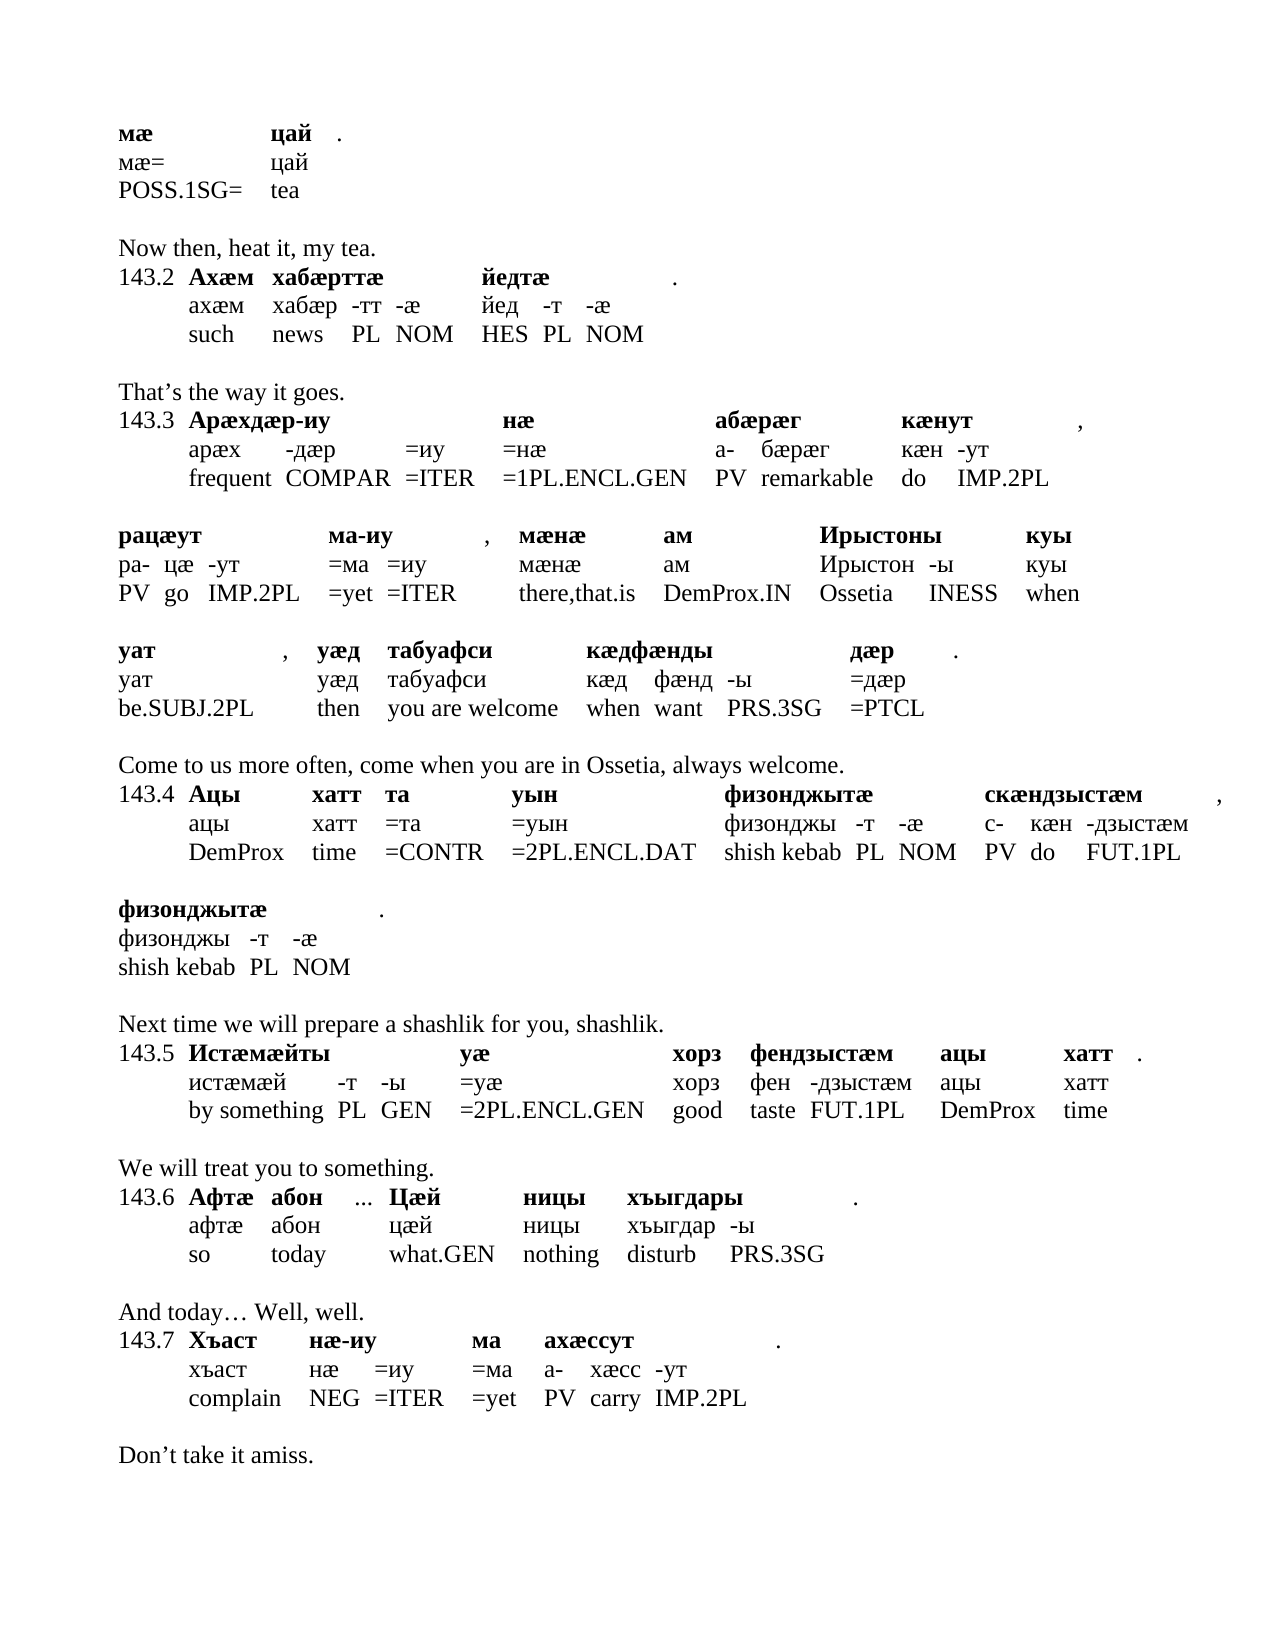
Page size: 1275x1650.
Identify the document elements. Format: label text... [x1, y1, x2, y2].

text =иу [387, 549, 456, 578]
text хорз [672, 1038, 736, 1067]
text ам [663, 521, 806, 549]
text -ут [957, 434, 1049, 463]
text =CONTR [385, 837, 484, 866]
text want [654, 693, 713, 722]
text физонджытæ [724, 779, 971, 808]
text there,that.is [519, 578, 636, 607]
text -æ [395, 291, 454, 319]
text -дæр [285, 434, 391, 463]
text =2PL.ENCL.GEN [459, 1096, 645, 1124]
text Don’t take it amiss. [118, 1441, 1249, 1469]
text you are welcome [387, 693, 558, 722]
text ... [354, 1182, 375, 1211]
text then [317, 693, 360, 722]
text shish kebab [118, 952, 236, 981]
text истæмæй [188, 1067, 324, 1096]
text скæндзыстæм [984, 779, 1202, 808]
text =та [385, 808, 484, 837]
text DemProx [188, 837, 284, 866]
text when [1026, 578, 1080, 607]
text хатт [312, 779, 371, 808]
text what.GEN [389, 1239, 495, 1268]
text йед [481, 291, 529, 319]
text =уæ [459, 1067, 645, 1096]
text хатт [1063, 1067, 1109, 1096]
text ахæм [188, 291, 244, 319]
text =yet [472, 1383, 516, 1412]
text NOM [898, 837, 957, 866]
text go [164, 578, 194, 607]
text цæй [389, 1211, 495, 1239]
text хæсс [590, 1354, 641, 1383]
text PV [544, 1383, 576, 1412]
text ам [663, 549, 792, 578]
text =нæ [502, 434, 687, 463]
text рацæут [118, 521, 314, 549]
text уæ [459, 1038, 658, 1067]
text such [188, 319, 244, 348]
text цай [270, 118, 322, 147]
text хъаст [188, 1354, 281, 1383]
text ацы [940, 1038, 1049, 1067]
text -ы [381, 1067, 432, 1096]
text when [586, 693, 640, 722]
text FUT.1PL [1086, 837, 1189, 866]
text кæн [1030, 808, 1072, 837]
text FUT.1PL [810, 1096, 912, 1124]
text ацы [188, 808, 284, 837]
text Ахæм [188, 262, 258, 291]
text . [672, 262, 693, 291]
text фендзыстæм [750, 1038, 926, 1067]
text NOM [586, 319, 644, 348]
text ницы [523, 1182, 613, 1211]
text today [271, 1239, 326, 1268]
text фæнд [654, 664, 713, 693]
text Цæй [389, 1182, 509, 1211]
text с- [984, 808, 1016, 837]
text табуафси [387, 636, 572, 664]
text куы [1026, 521, 1094, 549]
text Ossetia [819, 578, 915, 607]
text та [385, 779, 498, 808]
text бæрæг [761, 434, 873, 463]
text -дзыстæм [1086, 808, 1189, 837]
text физонджы [724, 808, 842, 837]
text Come to us more often, come when you are in Ossetia, always welcome. [118, 751, 1249, 779]
text йедтæ [481, 262, 658, 291]
text good [672, 1096, 722, 1124]
text COMPAR [285, 463, 391, 492]
text хабæр [272, 291, 338, 319]
text а- [715, 434, 747, 463]
text be.SUBJ.2PL [118, 693, 254, 722]
text табуафси [387, 664, 558, 693]
text We will treat you to something. [118, 1153, 1249, 1182]
text уат [118, 636, 268, 664]
text PL [543, 319, 572, 348]
text GEN [381, 1096, 432, 1124]
text кæдфæнды [586, 636, 836, 664]
text Афтæ [188, 1182, 257, 1211]
text =дæр [850, 664, 925, 693]
text Ацы [188, 779, 298, 808]
text tea [270, 176, 308, 204]
text фен [750, 1067, 796, 1096]
text 143.5 [118, 1038, 174, 1067]
text INESS [928, 578, 998, 607]
text PL [351, 319, 382, 348]
text арæх [188, 434, 272, 463]
text NOM [292, 952, 351, 981]
text -дзыстæм [810, 1067, 912, 1096]
text ахæссут [544, 1326, 761, 1354]
text =yet [328, 578, 373, 607]
text мæнæ [519, 521, 649, 549]
text Ирыстон [819, 549, 915, 578]
text уæд [317, 636, 374, 664]
text ацы [940, 1067, 1036, 1096]
text куы [1026, 549, 1080, 578]
text DemProx.IN [663, 578, 792, 607]
text абæрæг [715, 406, 887, 434]
text =ITER [405, 463, 475, 492]
text кæд [586, 664, 640, 693]
text 143.6 [118, 1182, 174, 1211]
text =1PL.ENCL.GEN [502, 463, 687, 492]
text PL [337, 1096, 367, 1124]
text , [1077, 406, 1098, 434]
text ницы [523, 1211, 599, 1239]
text taste [750, 1096, 796, 1124]
text цай [270, 147, 308, 176]
text PL [249, 952, 278, 981]
text -ут [655, 1354, 747, 1383]
text =2PL.ENCL.DAT [511, 837, 697, 866]
text PRS.3SG [727, 693, 822, 722]
text POSS.1SG= [118, 176, 243, 204]
text Истæмæйты [188, 1038, 446, 1067]
text абон [271, 1211, 326, 1239]
text IMP.2PL [957, 463, 1049, 492]
text do [901, 463, 943, 492]
text -т [249, 923, 278, 952]
text -т [543, 291, 572, 319]
text хъыгдар [627, 1211, 716, 1239]
text time [312, 837, 357, 866]
text . [775, 1326, 796, 1354]
text =уын [511, 808, 697, 837]
text хабæрттæ [272, 262, 468, 291]
text . [852, 1182, 873, 1211]
text =PTCL [850, 693, 925, 722]
text мæ [118, 118, 257, 147]
text PV [715, 463, 747, 492]
text Ирыстоны [819, 521, 1012, 549]
text физонджы [118, 923, 236, 952]
text -ы [729, 1211, 825, 1239]
text дæр [850, 636, 939, 664]
text -ы [928, 549, 998, 578]
text disturb [627, 1239, 716, 1268]
text физонджытæ [118, 894, 364, 923]
text 143.7 [118, 1326, 174, 1354]
text -æ [898, 808, 957, 837]
text PRS.3SG [729, 1239, 825, 1268]
text IMP.2PL [655, 1383, 747, 1412]
text афтæ [188, 1211, 243, 1239]
text IMP.2PL [208, 578, 300, 607]
text That’s the way it goes. [118, 377, 1249, 406]
text complain [188, 1383, 281, 1412]
text frequent [188, 463, 272, 492]
text =ITER [374, 1383, 444, 1412]
text 143.2 [118, 262, 174, 291]
text , [1216, 779, 1237, 808]
text -ут [208, 549, 300, 578]
text хатт [312, 808, 357, 837]
text =иу [405, 434, 475, 463]
text =иу [374, 1354, 444, 1383]
text -ы [727, 664, 822, 693]
text а- [544, 1354, 576, 1383]
text nothing [523, 1239, 599, 1268]
text -т [337, 1067, 367, 1096]
text цæ [164, 549, 194, 578]
text кæнут [901, 406, 1063, 434]
text хатт [1063, 1038, 1123, 1067]
text And today… Well, well. [118, 1297, 1249, 1326]
text ра- [118, 549, 150, 578]
text , [282, 636, 303, 664]
text Next time we will prepare a shashlik for you, shashlik. [118, 1009, 1249, 1038]
text мæ= [118, 147, 243, 176]
text time [1063, 1096, 1109, 1124]
text so [188, 1239, 243, 1268]
text , [484, 521, 505, 549]
text remarkable [761, 463, 873, 492]
text абон [271, 1182, 340, 1211]
text уат [118, 664, 254, 693]
text . [953, 636, 974, 664]
text 143.4 [118, 779, 174, 808]
text carry [590, 1383, 641, 1412]
text NEG [309, 1383, 360, 1412]
text NOM [395, 319, 454, 348]
text -тт [351, 291, 382, 319]
text . [336, 118, 357, 147]
text Now then, heat it, my tea. [118, 233, 1249, 262]
text PV [118, 578, 150, 607]
text нæ [309, 1354, 360, 1383]
text -æ [292, 923, 351, 952]
text PL [855, 837, 884, 866]
text PV [984, 837, 1016, 866]
text shish kebab [724, 837, 842, 866]
text хъыгдары [627, 1182, 839, 1211]
text кæн [901, 434, 943, 463]
text Арæхдæр-иу [188, 406, 488, 434]
text DemProx [940, 1096, 1036, 1124]
text мæнæ [519, 549, 636, 578]
text -æ [586, 291, 644, 319]
text =ма [472, 1354, 516, 1383]
text . [1136, 1038, 1157, 1067]
text HES [481, 319, 529, 348]
text 143.3 [118, 406, 174, 434]
text do [1030, 837, 1072, 866]
text ма-иу [328, 521, 470, 549]
text уæд [317, 664, 360, 693]
text =ма [328, 549, 373, 578]
text хорз [672, 1067, 722, 1096]
text news [272, 319, 338, 348]
text -т [855, 808, 884, 837]
text by something [188, 1096, 324, 1124]
text Хъаст [188, 1326, 295, 1354]
text уын [511, 779, 710, 808]
text =ITER [387, 578, 456, 607]
text ма [472, 1326, 530, 1354]
text . [378, 894, 399, 923]
text нæ-иу [309, 1326, 458, 1354]
text нæ [502, 406, 701, 434]
